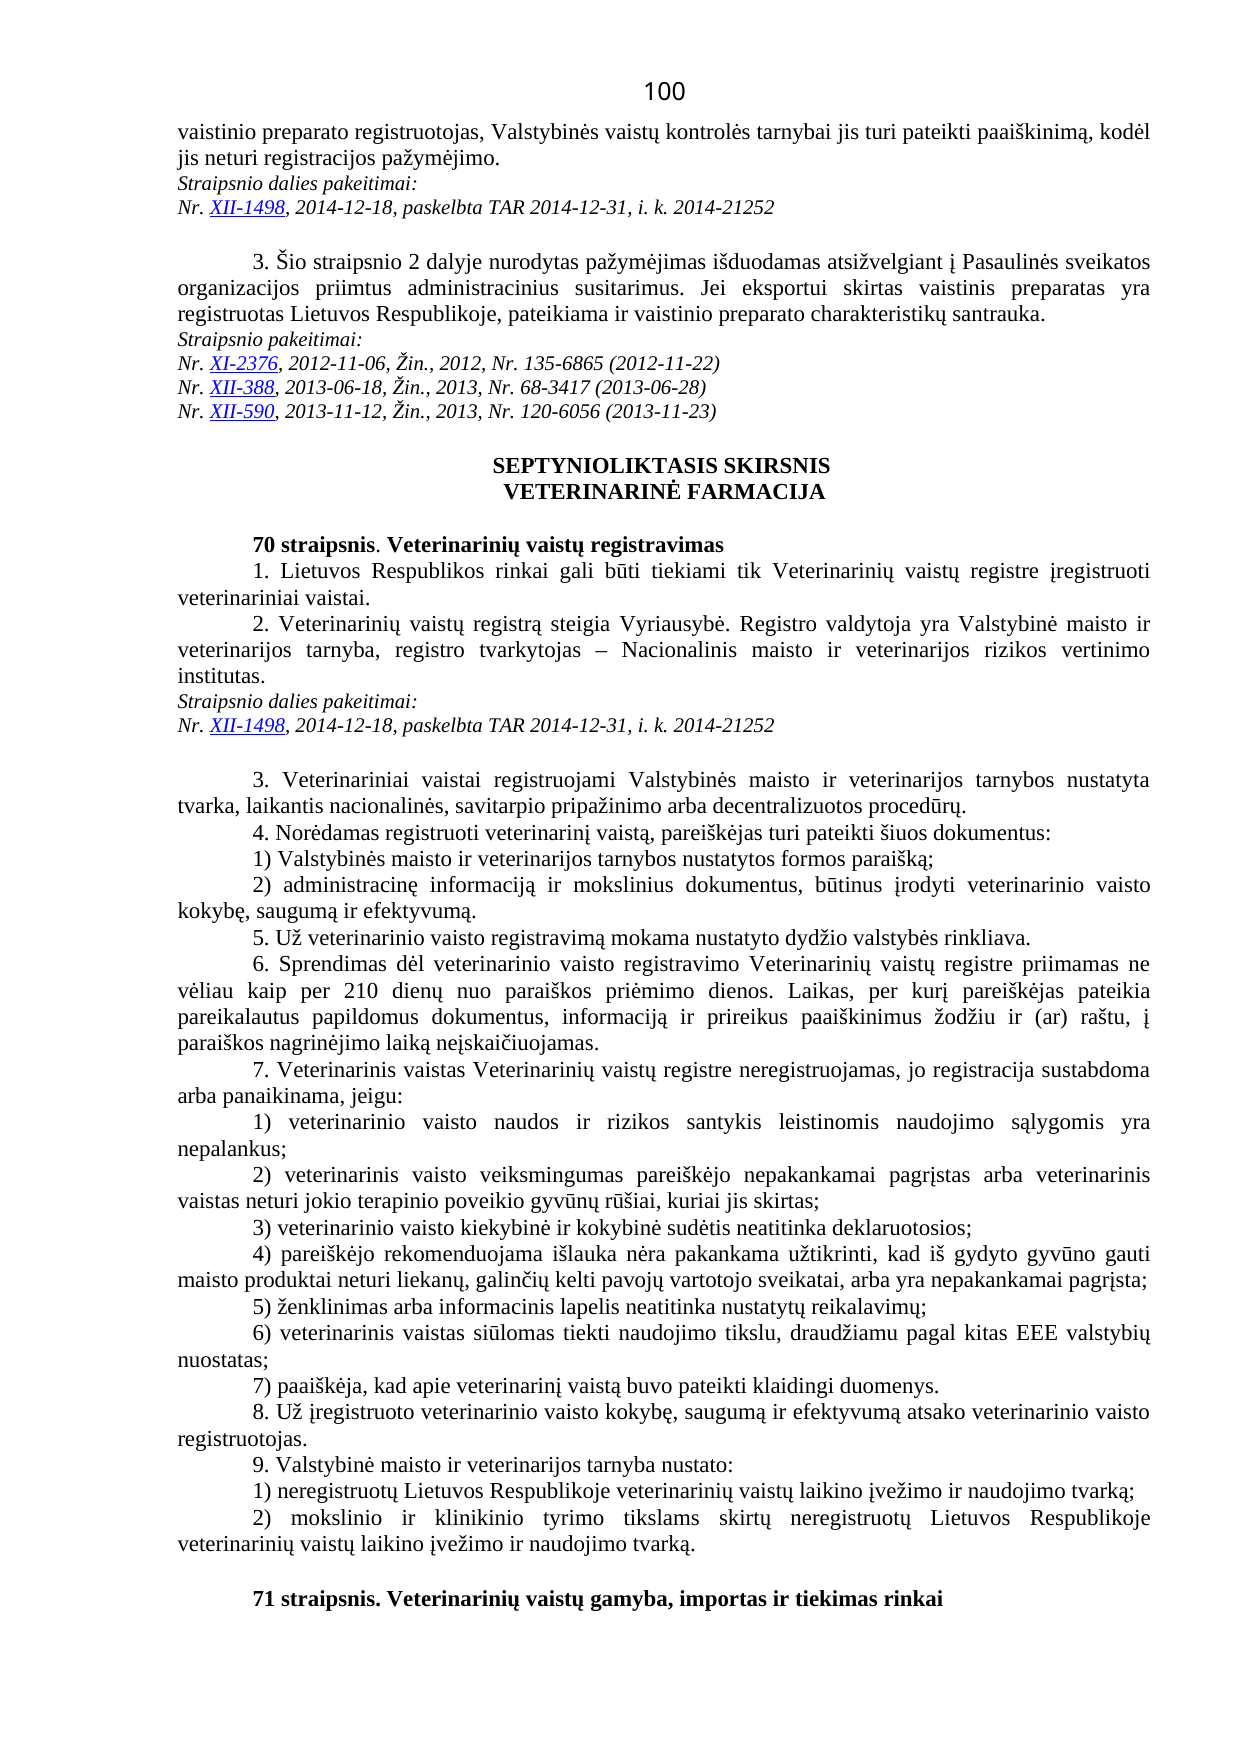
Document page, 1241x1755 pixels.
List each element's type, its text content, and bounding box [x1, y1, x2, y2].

text 2) veterinarinis vaisto veiksmingumas pareiškėjo nepakankamai pagrįstas arba veterinarinis vaistas neturi jokio terapinio poveikio gyvūnų rūšiai, kuriai jis skirtas; [177, 1161, 1152, 1214]
text 1) veterinarinio vaisto naudos ir rizikos santykis leistinomis naudojimo sąlygomis yra nepalankus; [177, 1108, 1152, 1161]
text vaistinio preparato registruotojas, Valstybinės vaistų kontrolės tarnybai jis turi pateikti paaiškinimą, kodėl jis neturi registracijos pažymėjimo. [177, 118, 1152, 171]
text 1. Lietuvos Respublikos rinkai gali būti tiekiami tik Veterinarinių vaistų registre įregistruoti veterinariniai vaistai. [177, 557, 1152, 610]
text Nr. XII-1498, 2014-12-18, paskelbta TAR 2014-12-31, i. k. 2014-21252 [177, 713, 1152, 737]
text 71 straipsnis. Veterinarinių vaistų gamyba, importas ir tiekimas rinkai [177, 1585, 1152, 1612]
text 70 straipsnis. Veterinarinių vaistų registravimas [177, 531, 1152, 557]
text 4) pareiškėjo rekomenduojama išlauka nėra pakankama užtikrinti, kad iš gydyto gyvūno gauti maisto produktai neturi liekanų, galinčių kelti pavojų vartotojo sveikatai, arba yra nepakankamai pagrįsta; [177, 1240, 1152, 1293]
text 7) paaiškėja, kad apie veterinarinį vaistą buvo pateikti klaidingi duomenys. [177, 1372, 1152, 1398]
text 1) neregistruotų Lietuvos Respublikoje veterinarinių vaistų laikino įvežimo ir naudojimo tvarką; [177, 1477, 1152, 1504]
text Straipsnio dalies pakeitimai: [177, 689, 1152, 713]
text Straipsnio dalies pakeitimai: [177, 171, 1152, 195]
text 8. Už įregistruoto veterinarinio vaisto kokybę, saugumą ir efektyvumą atsako veterinarinio vaisto registruotojas. [177, 1398, 1152, 1451]
text 5. Už veterinarinio vaisto registravimą mokama nustatyto dydžio valstybės rinkliava. [177, 924, 1152, 950]
text 2) administracinę informaciją ir mokslinius dokumentus, būtinus įrodyti veterinarinio vaisto kokybę, saugumą ir efektyvumą. [177, 871, 1152, 924]
text 2. Veterinarinių vaistų registrą steigia Vyriausybė. Registro valdytoja yra Valstybinė maisto ir veterinarijos tarnyba, registro tvarkytojas – Nacionalinis maisto ir veterinarijos rizikos vertinimo institutas. [177, 610, 1152, 689]
text SEPTYNIOLIKTASIS skIRSNIS [177, 452, 1152, 478]
text 5) ženklinimas arba informacinis lapelis neatitinka nustatytų reikalavimų; [177, 1293, 1152, 1319]
text Straipsnio pakeitimai: [177, 327, 1152, 351]
text 1) Valstybinės maisto ir veterinarijos tarnybos nustatytos formos paraišką; [177, 845, 1152, 871]
text 6) veterinarinis vaistas siūlomas tiekti naudojimo tikslu, draudžiamu pagal kitas EEE valstybių nuostatas; [177, 1319, 1152, 1372]
text Nr. XII-1498, 2014-12-18, paskelbta TAR 2014-12-31, i. k. 2014-21252 [177, 195, 1152, 219]
text 3. Veterinariniai vaistai registruojami Valstybinės maisto ir veterinarijos tarnybos nustatyta tvarka, laikantis nacionalinės, savitarpio pripažinimo arba decentralizuotos procedūrų. [177, 766, 1152, 818]
text Nr. XII-590, 2013-11-12, Žin., 2013, Nr. 120-6056 (2013-11-23) [177, 399, 1152, 423]
text 7. Veterinarinis vaistas Veterinarinių vaistų registre neregistruojamas, jo registracija sustabdoma arba panaikinama, jeigu: [177, 1056, 1152, 1108]
text 6. Sprendimas dėl veterinarinio vaisto registravimo Veterinarinių vaistų registre priimamas ne vėliau kaip per 210 dienų nuo paraiškos priėmimo dienos. Laikas, per kurį pareiškėjas pateikia pareikalautus papildomus dokumentus, informaciją ir prireikus paaiškinimus žodžiu ir (ar) raštu, į paraiškos nagrinėjimo laiką neįskaičiuojamas. [177, 950, 1152, 1056]
text 3. Šio straipsnio 2 dalyje nurodytas pažymėjimas išduodamas atsižvelgiant į Pasaulinės sveikatos organizacijos priimtus administracinius susitarimus. Jei eksportui skirtas vaistinis preparatas yra registruotas Lietuvos Respublikoje, pateikiama ir vaistinio preparato charakteristikų santrauka. [177, 248, 1152, 327]
text 9. Valstybinė maisto ir veterinarijos tarnyba nustato: [177, 1451, 1152, 1477]
text 4. Norėdamas registruoti veterinarinį vaistą, pareiškėjas turi pateikti šiuos dokumentus: [177, 818, 1152, 845]
text VETERINARINĖ FarmaciJA [177, 478, 1152, 504]
text 3) veterinarinio vaisto kiekybinė ir kokybinė sudėtis neatitinka deklaruotosios; [177, 1214, 1152, 1240]
text 2) mokslinio ir klinikinio tyrimo tikslams skirtų neregistruotų Lietuvos Respublikoje veterinarinių vaistų laikino įvežimo ir naudojimo tvarką. [177, 1504, 1152, 1556]
text Nr. XI-2376, 2012-11-06, Žin., 2012, Nr. 135-6865 (2012-11-22) [177, 351, 1152, 375]
text Nr. XII-388, 2013-06-18, Žin., 2013, Nr. 68-3417 (2013-06-28) [177, 375, 1152, 399]
